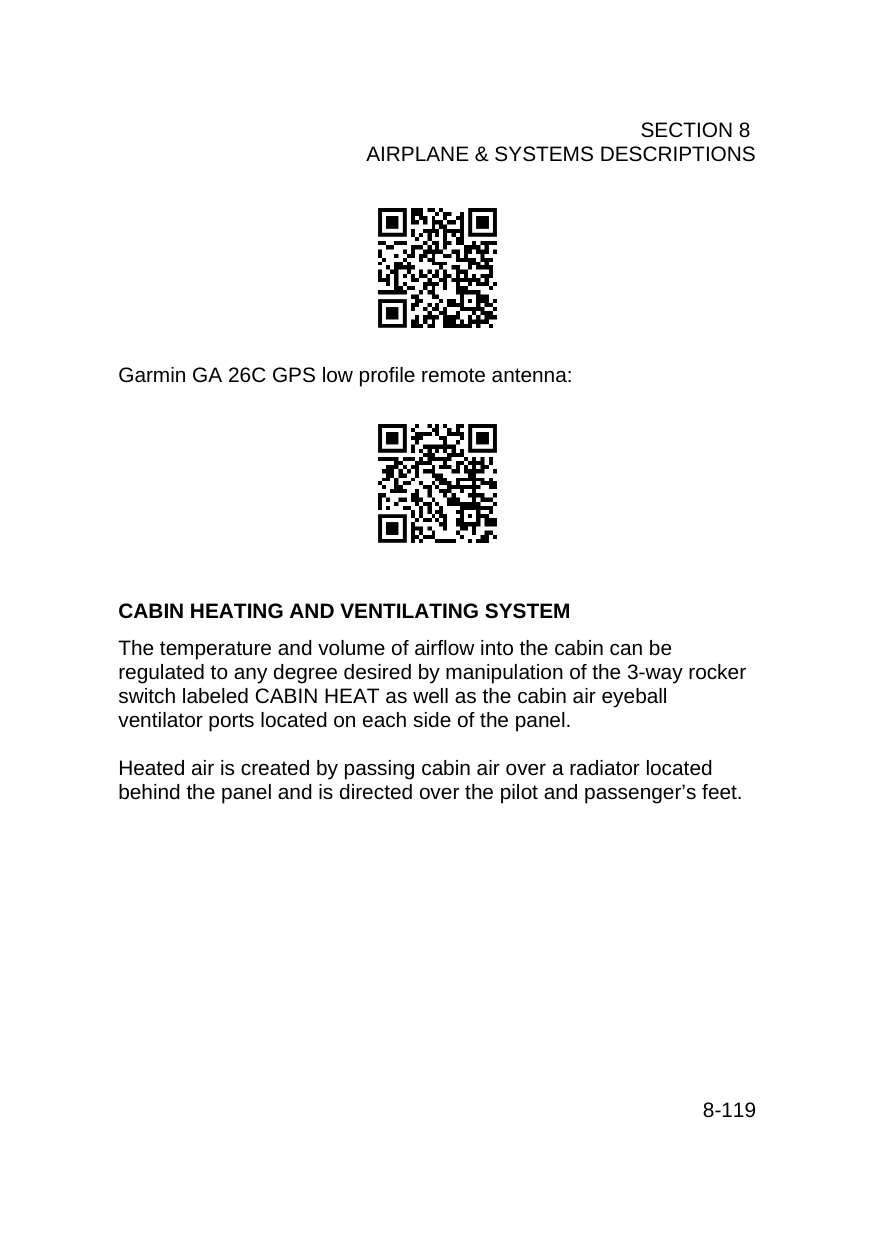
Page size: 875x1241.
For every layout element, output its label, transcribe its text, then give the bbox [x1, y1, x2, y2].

picture [365, 196, 509, 340]
text Garmin GA 26C GPS low profile remote antenna: [118, 363, 756, 387]
picture [365, 411, 509, 555]
subtitle CABIN HEATING AND VENTILATING SYSTEM [118, 599, 756, 623]
text Heated air is created by passing cabin air over a radiator located behind the panel and is directed over the pilot and passenger’s feet. [118, 756, 756, 803]
text The temperature and volume of airflow into the cabin can be regulated to any degree desired by manipulation of the 3-way rocker switch labeled CABIN HEAT as well as the cabin air eyeball ventilator ports located on each side of the panel. [118, 636, 756, 732]
